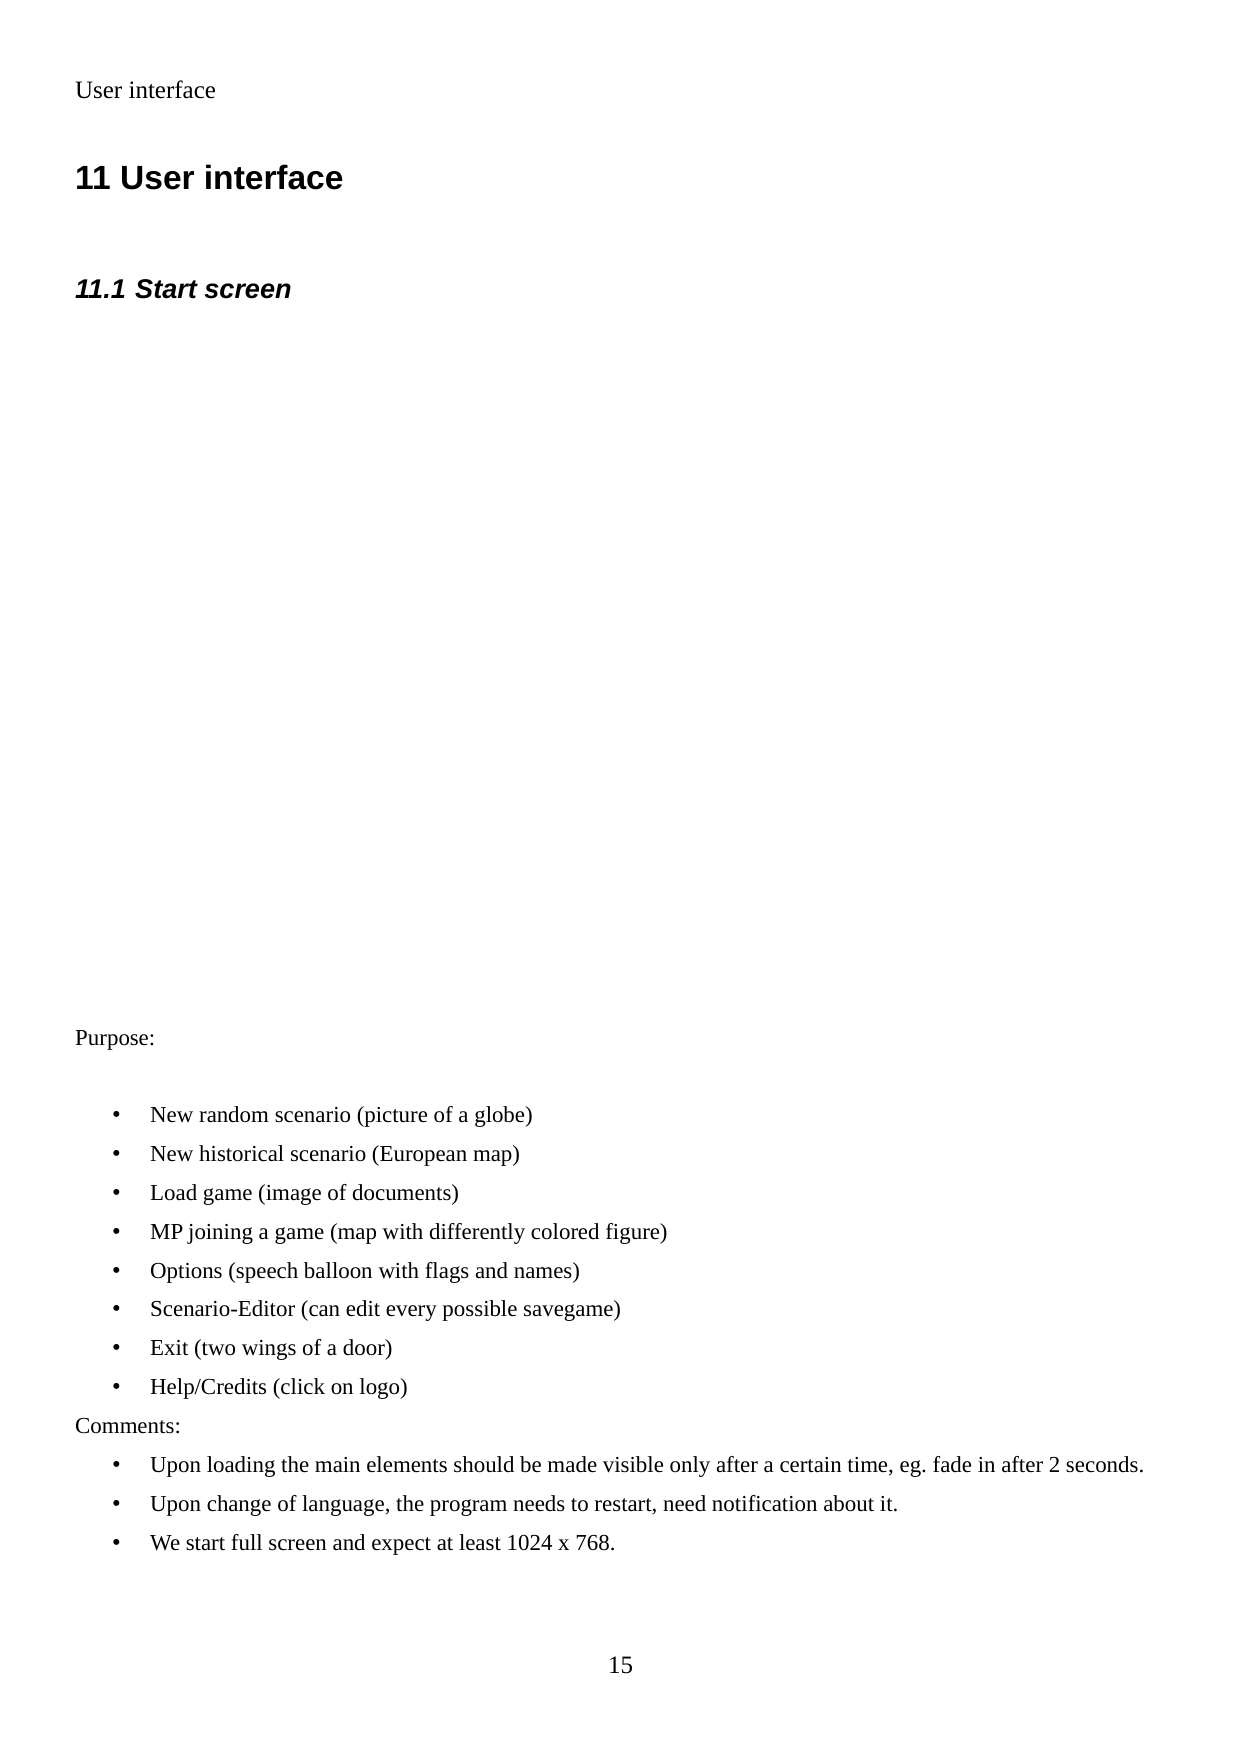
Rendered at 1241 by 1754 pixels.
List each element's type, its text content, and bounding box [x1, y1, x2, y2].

list Upon loading the main elements should be made visible only after a certain time, eg. fade in after 2 seconds. [112, 1451, 1166, 1477]
text Purpose: [75, 317, 1166, 1050]
list Load game (image of documents) [112, 1179, 1166, 1205]
list We start full screen and expect at least 1024 x 768. [112, 1529, 1166, 1555]
subtitle User interface [75, 158, 1166, 197]
list New random scenario (picture of a globe) [112, 1101, 1166, 1128]
list New historical scenario (European map) [112, 1140, 1166, 1166]
list Scenario-Editor (can edit every possible savegame) [112, 1296, 1166, 1322]
list MP joining a game (map with differently colored figure) [112, 1218, 1166, 1244]
list Options (speech balloon with flags and names) [112, 1257, 1166, 1283]
text Comments: [75, 1412, 1166, 1438]
list Upon change of language, the program needs to restart, need notification about it. [112, 1490, 1166, 1516]
list Exit (two wings of a door) [112, 1334, 1166, 1361]
list Help/Credits (click on logo) [112, 1373, 1166, 1399]
subtitle Start screen [75, 273, 1166, 304]
